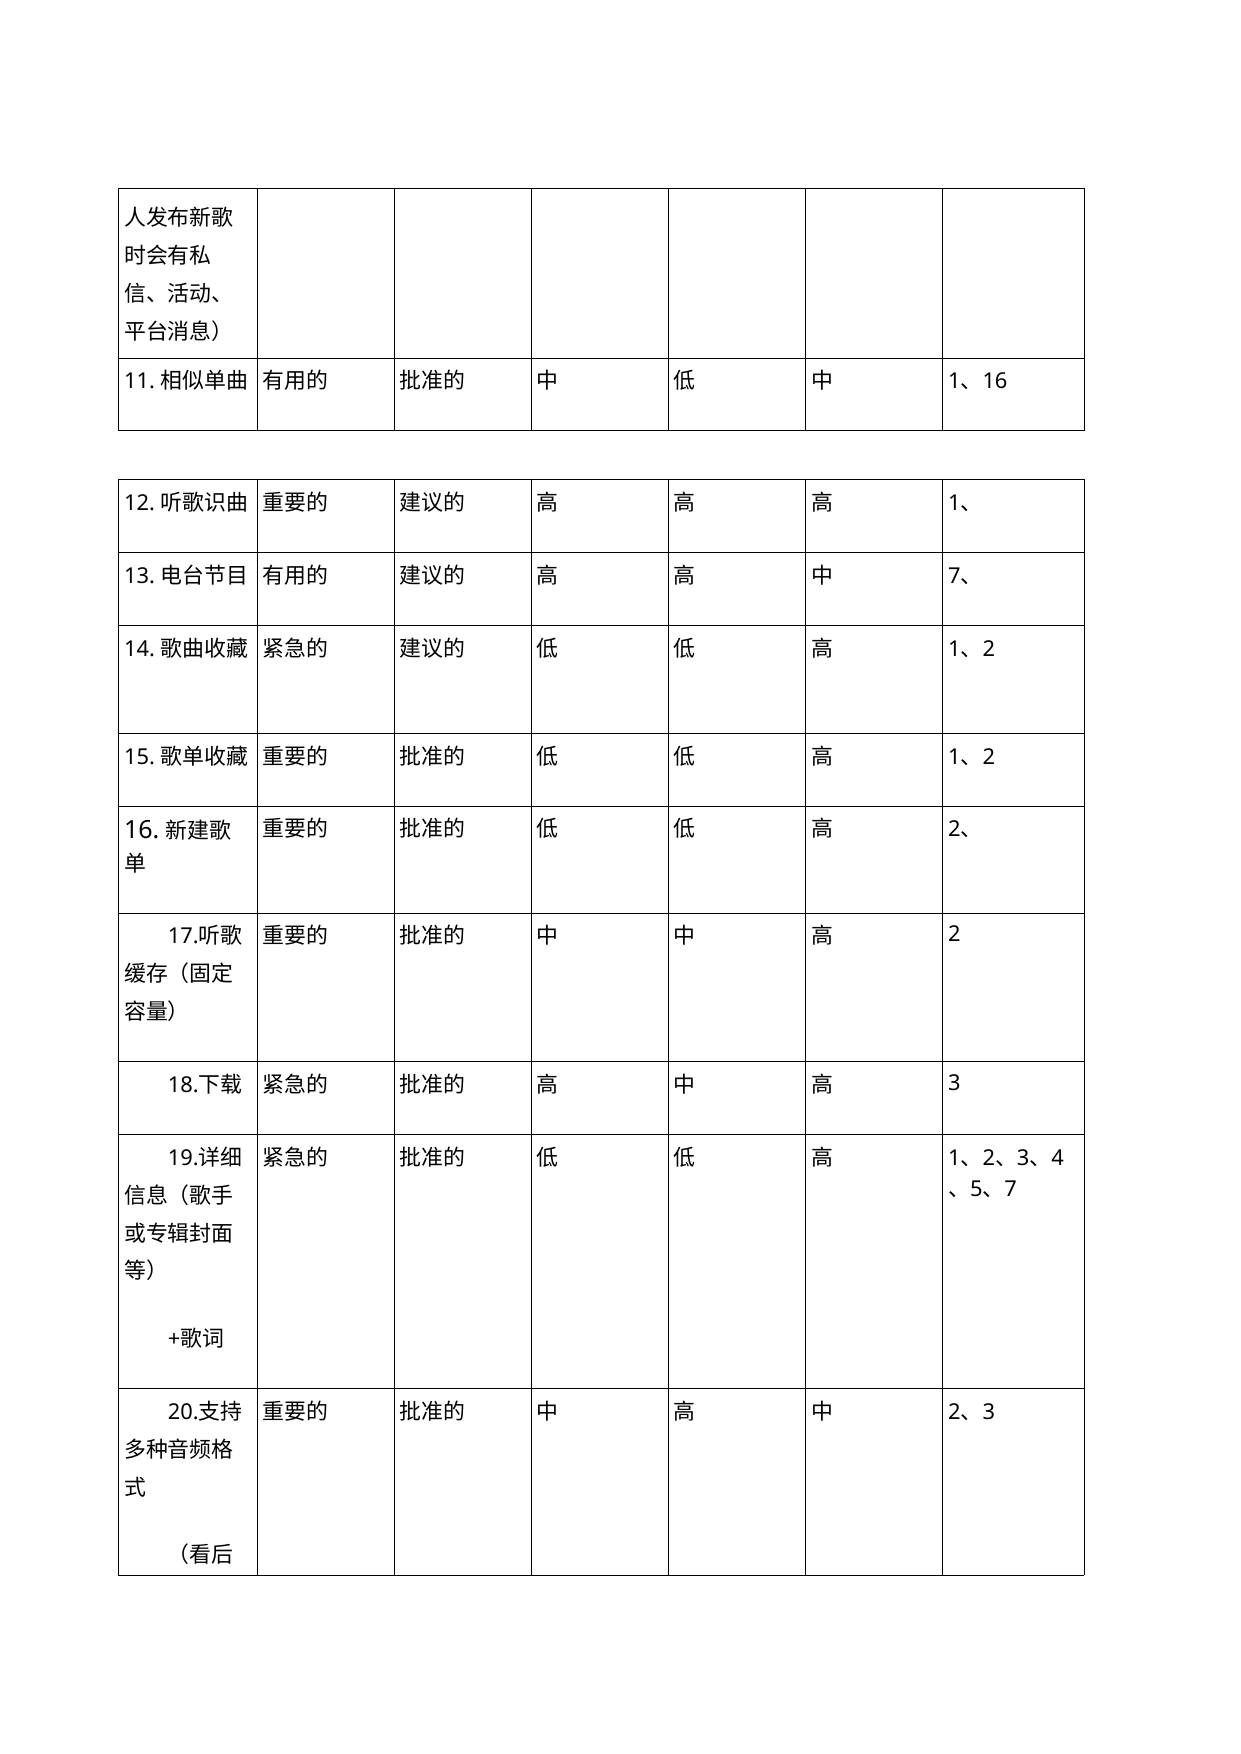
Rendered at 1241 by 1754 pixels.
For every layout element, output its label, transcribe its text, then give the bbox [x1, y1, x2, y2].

table_cell 中 [532, 359, 668, 430]
table_cell 低 [532, 734, 668, 806]
table_header 高 [669, 480, 805, 552]
table_cell 高 [532, 1062, 668, 1134]
table_cell 紧急的 [258, 1062, 394, 1134]
table_cell 低 [532, 807, 668, 912]
table_cell 中 [669, 1062, 805, 1134]
table_cell 批准的 [395, 734, 531, 806]
table_cell 高 [669, 553, 805, 625]
table_cell 重要的 [258, 1389, 394, 1574]
table_cell 有用的 [258, 553, 394, 625]
table_cell 重要的 [258, 734, 394, 806]
table_cell 中 [532, 1389, 668, 1574]
table_header 高 [806, 480, 942, 552]
table_cell 18.下载 [119, 1062, 257, 1134]
table_cell 1、2 [943, 734, 1084, 806]
table_cell 中 [532, 914, 668, 1061]
table_cell 中 [806, 359, 942, 430]
table_cell 紧急的 [258, 626, 394, 733]
table_cell 3 [943, 1062, 1084, 1134]
table_cell 建议的 [395, 553, 531, 625]
table_cell 14. 歌曲收藏 [119, 626, 257, 733]
table_cell [806, 189, 942, 357]
table_cell [669, 189, 805, 357]
table_cell [395, 189, 531, 357]
table_cell 19.详细信息（歌手或专辑封面等） +歌词 [119, 1135, 257, 1388]
table_cell 高 [806, 914, 942, 1061]
table_cell [943, 189, 1084, 357]
table_cell 批准的 [395, 807, 531, 912]
table_cell 16. 新建歌单 [119, 807, 257, 912]
table_cell 高 [806, 1135, 942, 1388]
table_header 重要的 [258, 480, 394, 552]
table_cell 7、 [943, 553, 1084, 625]
table_cell 低 [669, 734, 805, 806]
table_header 1、 [943, 480, 1084, 552]
table_cell 批准的 [395, 1389, 531, 1574]
table_cell 低 [669, 359, 805, 430]
table_cell 低 [669, 1135, 805, 1388]
table_cell 高 [669, 1389, 805, 1574]
table_cell 低 [669, 626, 805, 733]
table_cell 17.听歌缓存（固定容量） [119, 914, 257, 1061]
table_cell 15. 歌单收藏 [119, 734, 257, 806]
table_header 建议的 [395, 480, 531, 552]
table_cell 高 [806, 626, 942, 733]
table_cell 1、2 [943, 626, 1084, 733]
table_cell 13. 电台节目 [119, 553, 257, 625]
table_cell 人发布新歌时会有私信、活动、平台消息） [119, 189, 257, 357]
table_cell [532, 189, 668, 357]
table_cell 紧急的 [258, 1135, 394, 1388]
table_cell 批准的 [395, 914, 531, 1061]
table_cell 高 [806, 1062, 942, 1134]
table_cell [258, 189, 394, 357]
table_cell 有用的 [258, 359, 394, 430]
table_cell 建议的 [395, 626, 531, 733]
table_cell 1、16 [943, 359, 1084, 430]
table_cell 2、3 [943, 1389, 1084, 1574]
table_cell 低 [532, 626, 668, 733]
table_cell 重要的 [258, 807, 394, 912]
table_cell 2 [943, 914, 1084, 1061]
table_cell 中 [669, 914, 805, 1061]
table_header 高 [532, 480, 668, 552]
table_cell 20.支持多种音频格式 （看后 [119, 1389, 257, 1574]
table_cell 低 [532, 1135, 668, 1388]
table_cell 重要的 [258, 914, 394, 1061]
table_cell 高 [806, 734, 942, 806]
table_cell 低 [669, 807, 805, 912]
table_cell 批准的 [395, 1135, 531, 1388]
table_cell 中 [806, 553, 942, 625]
table_cell 高 [532, 553, 668, 625]
table_cell 批准的 [395, 359, 531, 430]
table_cell 1、2、3、4、5、7 [943, 1135, 1084, 1388]
table_cell 中 [806, 1389, 942, 1574]
table_cell 高 [806, 807, 942, 912]
table_cell 批准的 [395, 1062, 531, 1134]
table_cell 2、 [943, 807, 1084, 912]
table_header 12. 听歌识曲 [119, 480, 257, 552]
table_cell 11. 相似单曲 [119, 359, 257, 430]
